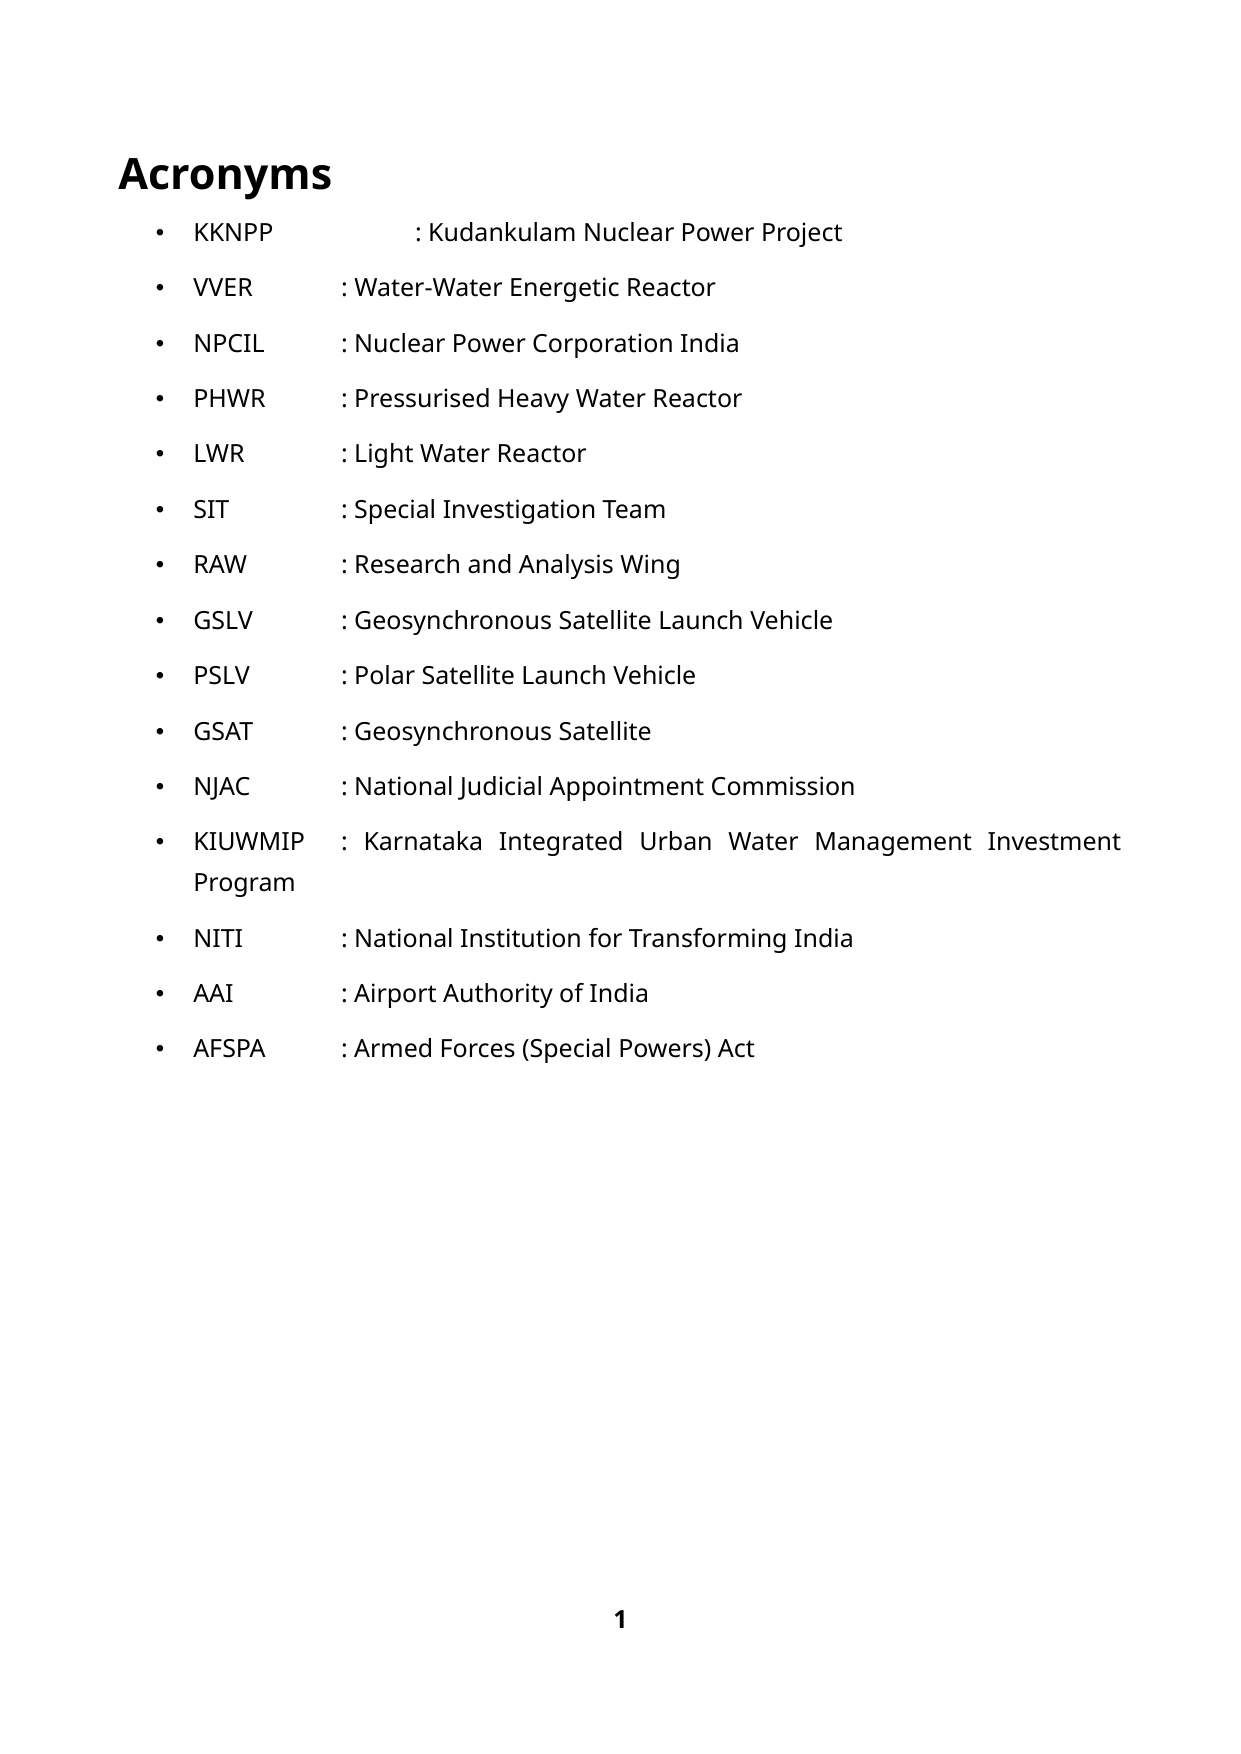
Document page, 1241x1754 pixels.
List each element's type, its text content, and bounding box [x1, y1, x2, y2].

list NPCIL : Nuclear Power Corporation India [156, 325, 1122, 359]
list KIUWMIP : Karnataka Integrated Urban Water Management Investment Program [156, 824, 1122, 899]
list VVER : Water-Water Energetic Reactor [156, 270, 1122, 304]
list NITI : National Institution for Transforming India [156, 920, 1122, 954]
list SIT : Special Investigation Team [156, 491, 1122, 526]
list AAI : Airport Authority of India [156, 976, 1122, 1010]
list RAW : Research and Analysis Wing [156, 547, 1122, 581]
list PSLV : Polar Satellite Launch Vehicle [156, 658, 1122, 692]
list LWR : Light Water Reactor [156, 436, 1122, 470]
list KKNPP : Kudankulam Nuclear Power Project [156, 214, 1122, 248]
subtitle Acronyms [118, 143, 1122, 202]
list GSAT : Geosynchronous Satellite [156, 713, 1122, 747]
list PHWR : Pressurised Heavy Water Reactor [156, 381, 1122, 415]
list GSLV : Geosynchronous Satellite Launch Vehicle [156, 602, 1122, 636]
list NJAC : National Judicial Appointment Commission [156, 768, 1122, 803]
list AFSPA : Armed Forces (Special Powers) Act [156, 1031, 1122, 1065]
